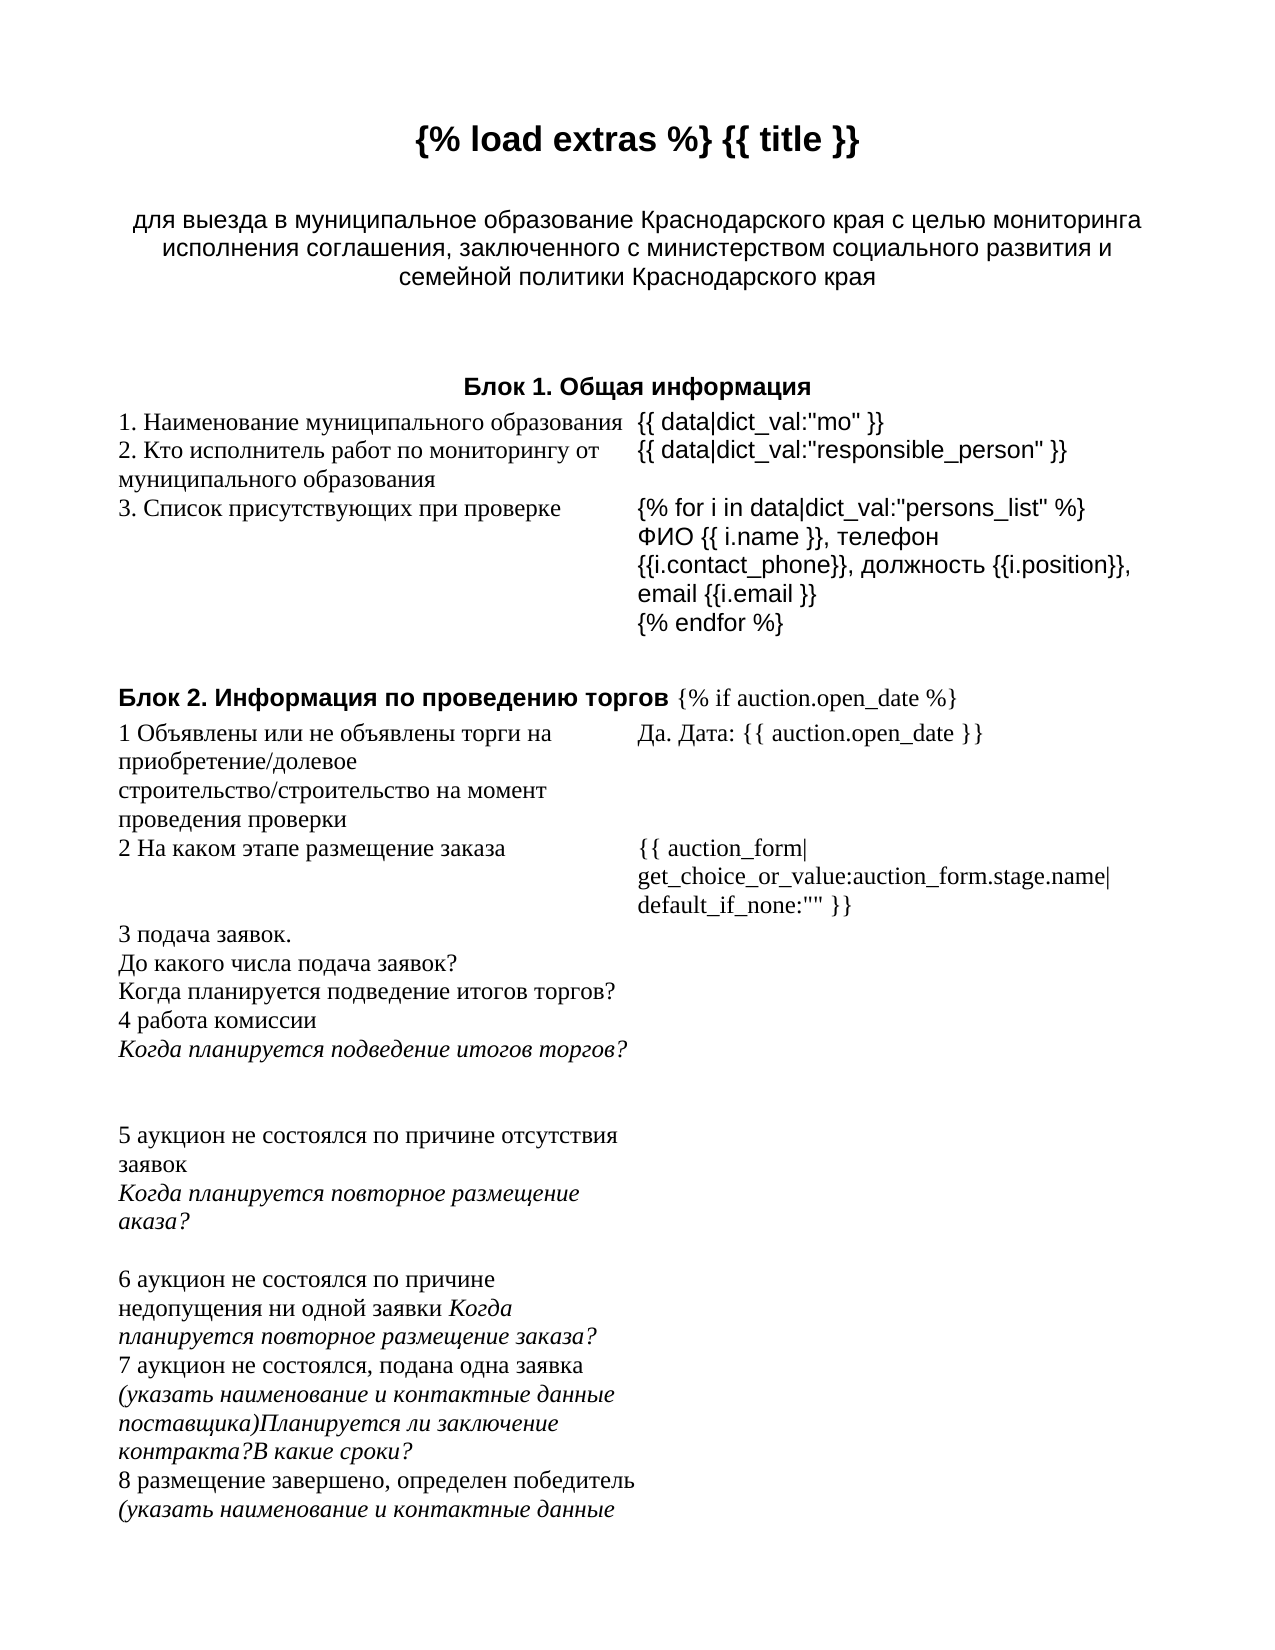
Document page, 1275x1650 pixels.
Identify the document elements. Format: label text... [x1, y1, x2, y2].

table_header {{ data|dict_val:"mo" }} [638, 407, 1157, 436]
subtitle Блок 1. Общая информация [118, 372, 1157, 401]
table_cell {% for i in data|dict_val:"persons_list" %} ФИО {{ i.name }}, телефон {{i.contact_phone}}, должность {{i.position}}, email {{i.email }} {% endfor %} [638, 493, 1157, 637]
table_header Да. Дата: {{ auction.open_date }} [638, 718, 1157, 833]
table_cell 2. Кто исполнитель работ по мониторингу от муниципального образования [118, 436, 637, 493]
table_cell {{ data|dict_val:"responsible_person" }} [638, 436, 1157, 493]
table_cell 7 аукцион не состоялся, подана одна заявка (указать наименование и контактные данные поставщика)Планируется ли заключение контракта?В какие сроки? [118, 1350, 637, 1465]
table_cell [638, 1120, 1157, 1264]
table_cell 2 На каком этапе размещение заказа [118, 833, 637, 919]
table_cell [638, 1264, 1157, 1350]
subtitle Блок 2. Информация по проведению торгов {% if auction.open_date %} [118, 683, 1157, 711]
subtitle для выезда в муниципальное образование Краснодарского края с целью мониторинга исполнения соглашения, заключенного с министерством социального развития и семейной политики Краснодарского края [118, 205, 1157, 291]
table_cell [638, 1465, 1157, 1523]
text {% load extras %} {{ title }} [118, 118, 1157, 159]
table_cell [638, 1005, 1157, 1120]
table_cell {{ auction_form|get_choice_or_value:auction_form.stage.name|default_if_none:"" }} [638, 833, 1157, 919]
table_cell [638, 919, 1157, 1005]
table_cell 3 подача заявок. До какого числа подача заявок? Когда планируется подведение итогов торгов? [118, 919, 637, 1005]
table_cell 5 аукцион не состоялся по причине отсутствия заявок Когда планируется повторное размещение аказа? [118, 1120, 637, 1264]
table_cell 3. Список присутствующих при проверке [118, 493, 637, 637]
table_cell 8 размещение завершено, определен победитель (указать наименование и контактные данные [118, 1465, 637, 1523]
table_cell [638, 1350, 1157, 1465]
table_cell 4 работа комиссии Когда планируется подведение итогов торгов? [118, 1005, 637, 1120]
table_cell 6 аукцион не состоялся по причине недопущения ни одной заявки Когда планируется повторное размещение заказа? [118, 1264, 637, 1350]
table_header 1 Объявлены или не объявлены торги на приобретение/долевое строительство/строительство на момент проведения проверки [118, 718, 637, 833]
table_header 1. Наименование муниципального образования [118, 407, 637, 436]
